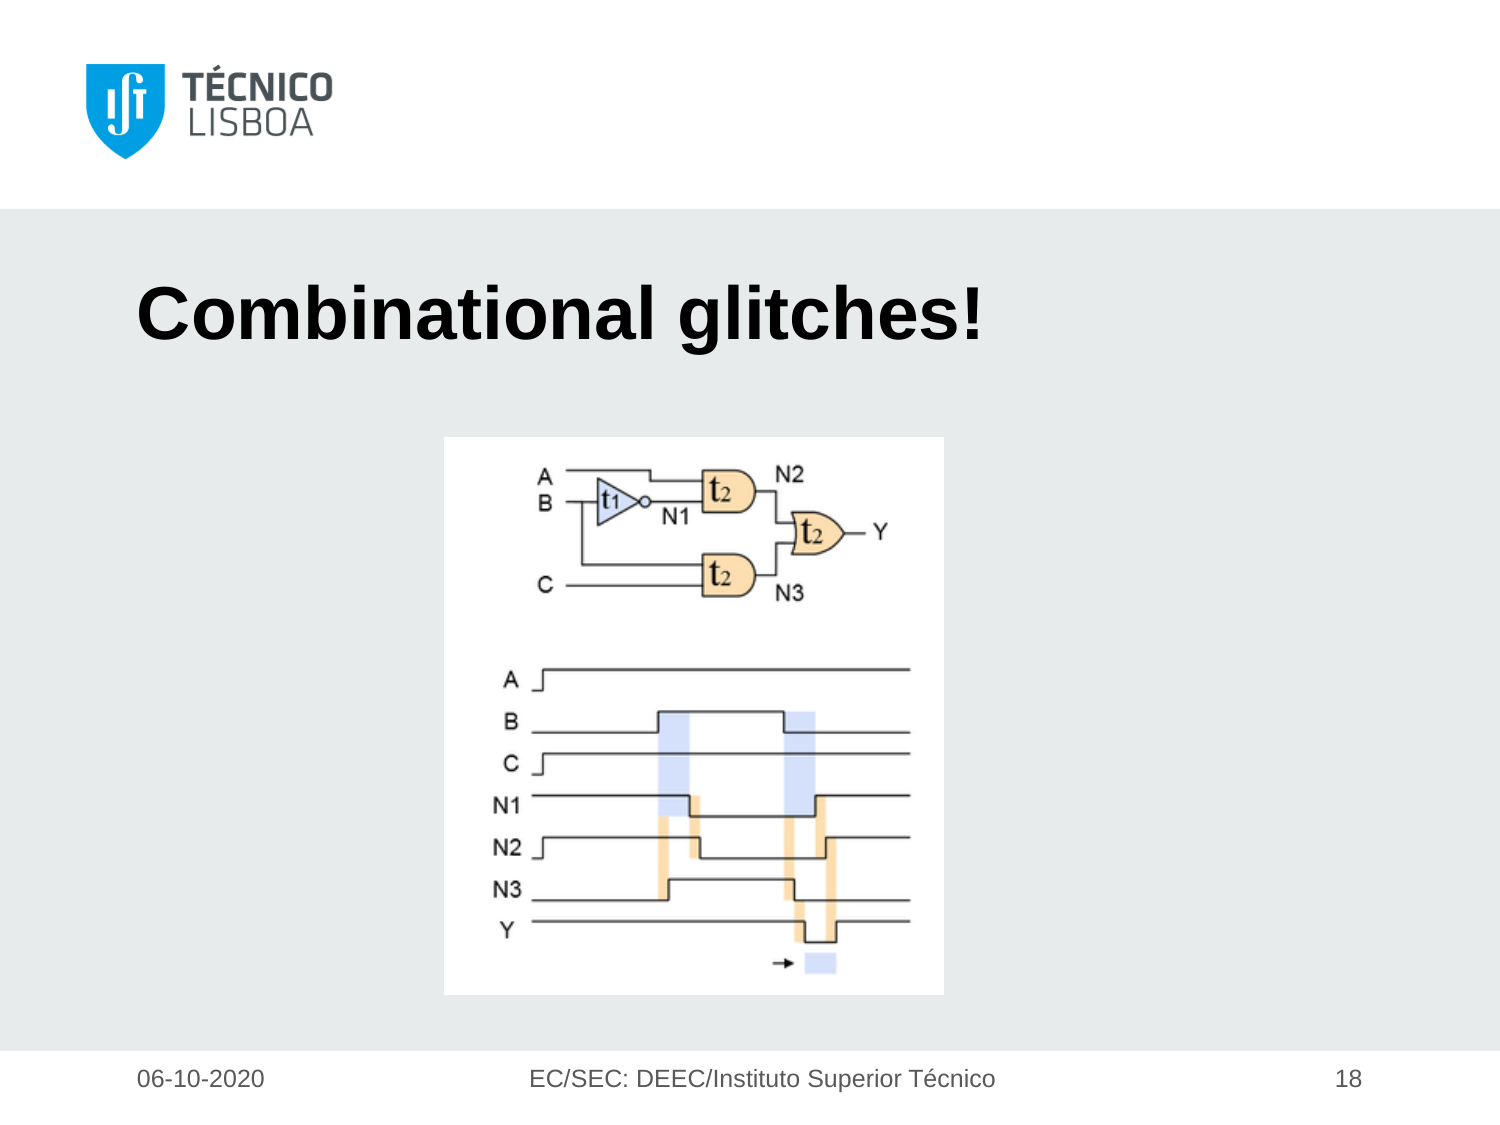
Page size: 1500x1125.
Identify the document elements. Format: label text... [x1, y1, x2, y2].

footer EC/SEC: DEEC/Instituto Superior Técnico [512, 1052, 1021, 1103]
slide_number 06-10-2020 [121, 1052, 425, 1103]
slide_number [1077, 1052, 1378, 1103]
picture [0, 0, 1500, 1125]
title Combinational glitches! [121, 237, 1378, 381]
